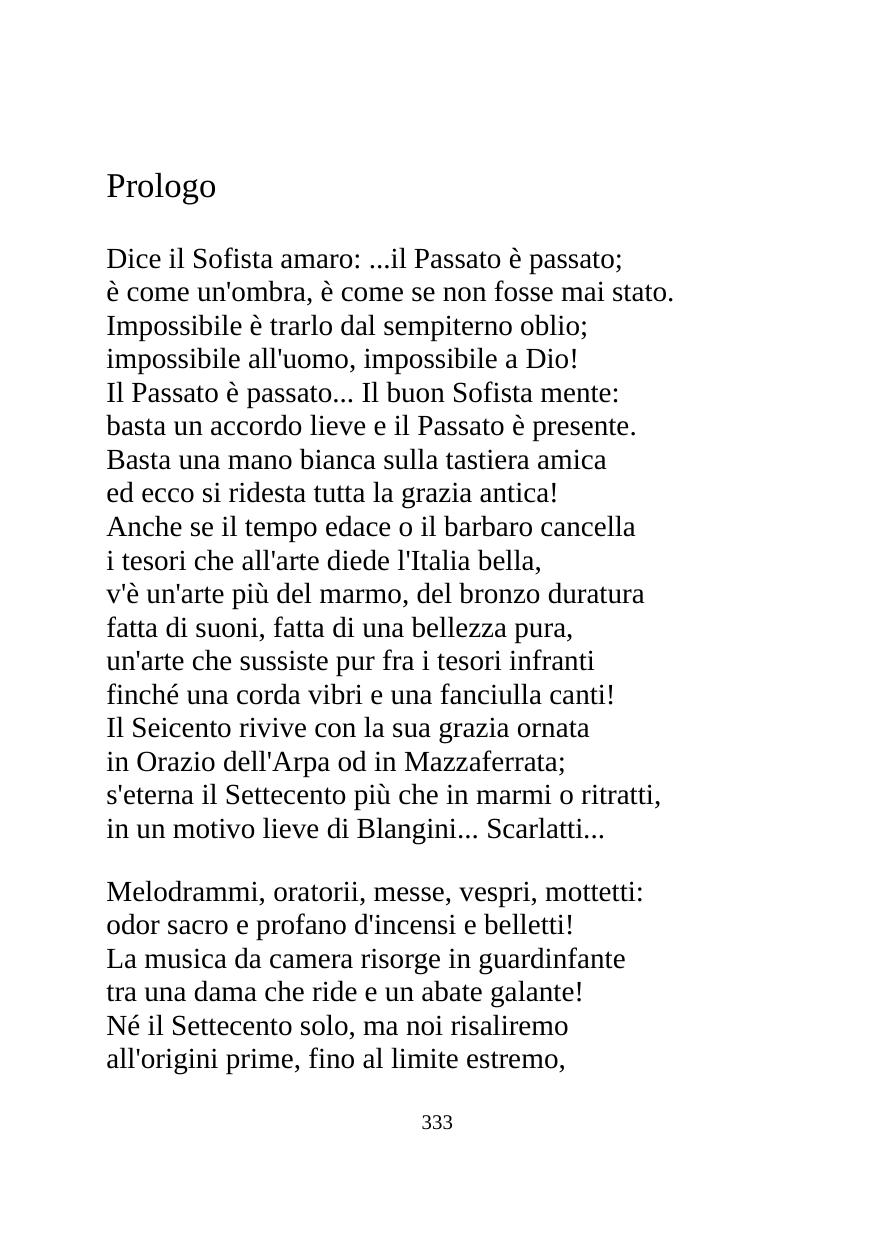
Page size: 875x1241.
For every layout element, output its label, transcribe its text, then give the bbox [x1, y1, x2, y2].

text basta un accordo lieve e il Passato è presente. [106, 408, 768, 442]
text Il Seicento rivive con la sua grazia ornata [106, 710, 768, 744]
text è come un'ombra, è come se non fosse mai stato. [106, 274, 768, 308]
text in Orazio dell'Arpa od in Mazzaferrata; [106, 744, 768, 777]
text s'eterna il Settecento più che in marmi o ritratti, [106, 777, 768, 811]
text ed ecco si ridesta tutta la grazia antica! [106, 476, 768, 509]
text Impossibile è trarlo dal sempiterno oblio; [106, 308, 768, 341]
text Anche se il tempo edace o il barbaro cancella [106, 509, 768, 543]
text Melodrammi, oratorii, messe, vespri, mottetti: [106, 874, 768, 907]
text La musica da camera risorge in guardinfante [106, 941, 768, 974]
text Il Passato è passato... Il buon Sofista mente: [106, 375, 768, 408]
text i tesori che all'arte diede l'Italia bella, [106, 543, 768, 576]
text fatta di suoni, fatta di una bellezza pura, [106, 610, 768, 643]
text tra una dama che ride e un abate galante! [106, 974, 768, 1008]
text Dice il Sofista amaro: ...il Passato è passato; [106, 241, 768, 274]
text impossibile all'uomo, impossibile a Dio! [106, 341, 768, 375]
text in un motivo lieve di Blangini... Scarlatti... [106, 811, 768, 844]
text Basta una mano bianca sulla tastiera amica [106, 442, 768, 476]
text finché una corda vibri e una fanciulla canti! [106, 677, 768, 710]
subtitle Prologo [106, 165, 768, 205]
text v'è un'arte più del marmo, del bronzo duratura [106, 576, 768, 610]
text un'arte che sussiste pur fra i tesori infranti [106, 643, 768, 677]
text all'origini prime, fino al limite estremo, [106, 1042, 768, 1075]
text Né il Settecento solo, ma noi risaliremo [106, 1008, 768, 1042]
text odor sacro e profano d'incensi e belletti! [106, 907, 768, 941]
